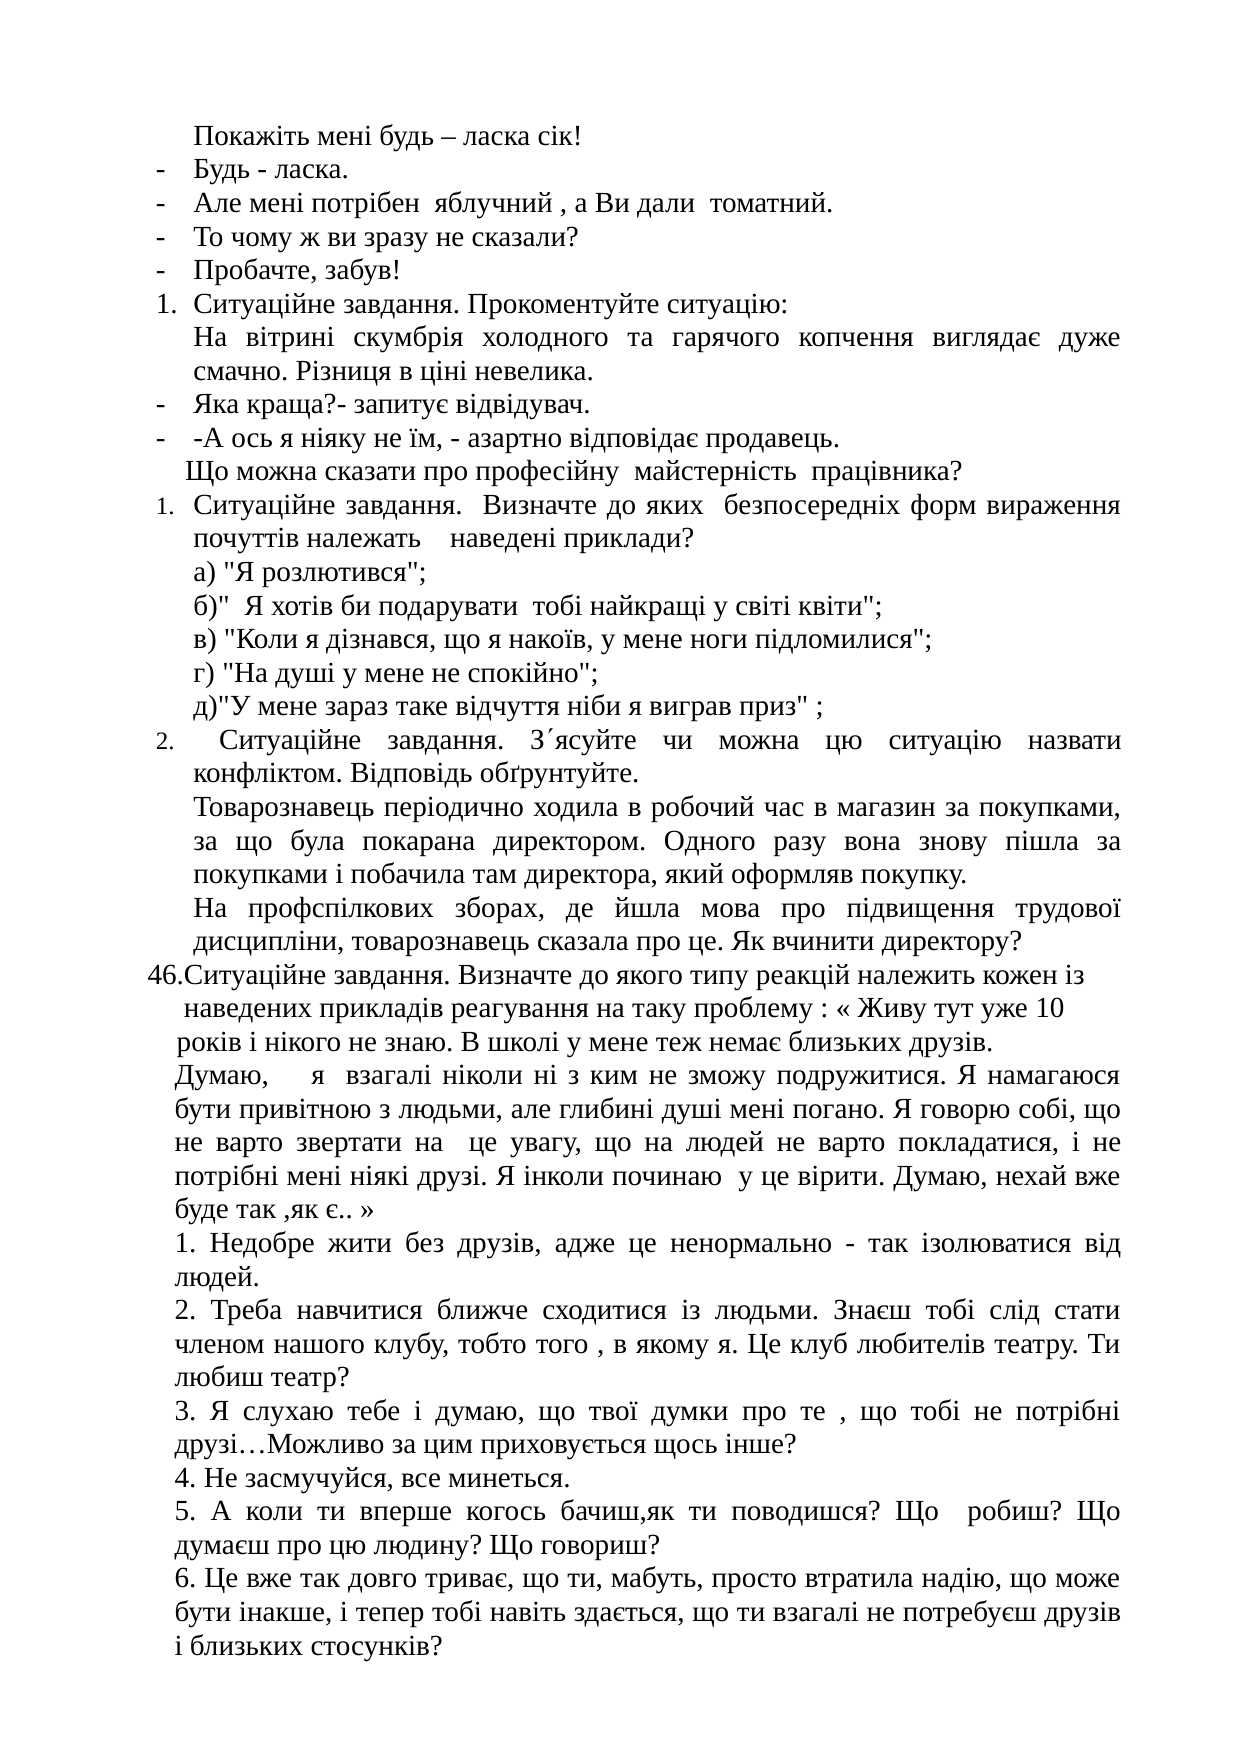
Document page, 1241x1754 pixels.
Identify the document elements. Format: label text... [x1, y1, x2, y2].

text 3. Я слухаю тебе і думаю, що твої думки про те , що тобі не потрібні друзі…Можливо за цим приховується щось інше? [174, 1393, 1122, 1460]
list Яка краща?- запитує відвідувач. [156, 386, 1122, 420]
list То чому ж ви зразу не сказали? [156, 219, 1122, 252]
text Думаю, я взагалі ніколи ні з ким не зможу подружитися. Я намагаюся бути привітною з людьми, але глибині душі мені погано. Я говорю собі, що не варто звертати на це увагу, що на людей не варто покладатися, і не потрібні мені ніякі друзі. Я інколи починаю у це вірити. Думаю, нехай вже буде так ,як є.. » [174, 1057, 1122, 1225]
list Ситуаційне завдання. Визначте до яких безпосередніх форм вираження почуттів належать наведені приклади? [156, 487, 1122, 554]
text 6. Це вже так довго триває, що ти, мабуть, просто втратила надію, що може бути інакше, і тепер тобі навіть здається, що ти взагалі не потребуєш друзів і близьких стосунків? [174, 1561, 1122, 1661]
list Будь - ласка. [156, 152, 1122, 185]
text 1. Недобре жити без друзів, адже це ненормально - так ізолюватися від людей. [174, 1225, 1122, 1292]
list Ситуаційне завдання. Зясуйте чи можна цю ситуацію назвати конфліктом. Відповідь обґрунтуйте. [156, 722, 1122, 789]
text 4. Не засмучуйся, все минеться. [174, 1460, 1122, 1493]
text 2. Треба навчитися ближче сходитися із людьми. Знаєш тобі слід стати членом нашого клубу, тобто того , в якому я. Це клуб любителів театру. Ти любиш театр? [174, 1292, 1122, 1393]
text 46.Ситуаційне завдання. Визначте до якого типу реакцій належить кожен із [118, 957, 1122, 990]
text років і нікого не знаю. В школі у мене теж немає близьких друзів. [118, 1024, 1122, 1057]
list Пробачте, забув! [156, 252, 1122, 286]
text Покажіть мені будь – ласка сік! [193, 118, 1122, 152]
text б)" Я хотів би подарувати тобі найкращі у світі квіти"; [193, 588, 1122, 621]
text На вітрині скумбрія холодного та гарячого копчення виглядає дуже смачно. Різниця в ціні невелика. [193, 319, 1122, 386]
text 5. А коли ти вперше когось бачиш,як ти поводишся? Що робиш? Що думаєш про цю людину? Що говориш? [174, 1493, 1122, 1561]
text На профспілкових зборах, де йшла мова про підвищення трудової дисципліни, товарознавець сказала про це. Як вчинити директору? [193, 890, 1122, 957]
text Товарознавець періодично ходила в робочий час в магазин за покупками, за що була покарана директором. Одного разу вона знову пішла за покупками і побачила там директора, який оформляв покупку. [193, 789, 1122, 890]
text Що можна сказати про професійну майстерність працівника? [156, 453, 1122, 487]
text г) "На душі у мене не спокійно"; [193, 655, 1122, 688]
list Але мені потрібен яблучний , а Ви дали томатний. [156, 185, 1122, 219]
text а) "Я розлютився"; [193, 554, 1122, 588]
text наведених прикладів реагування на таку проблему : « Живу тут уже 10 [118, 990, 1122, 1024]
list Ситуаційне завдання. Прокоментуйте ситуацію: [156, 286, 1122, 319]
text д)"У мене зараз таке відчуття ніби я виграв приз" ; [193, 688, 1122, 722]
text в) "Коли я дізнався, що я накоїв, у мене ноги підломилися"; [193, 621, 1122, 655]
list -А ось я ніяку не їм, - азартно відповідає продавець. [156, 420, 1122, 453]
